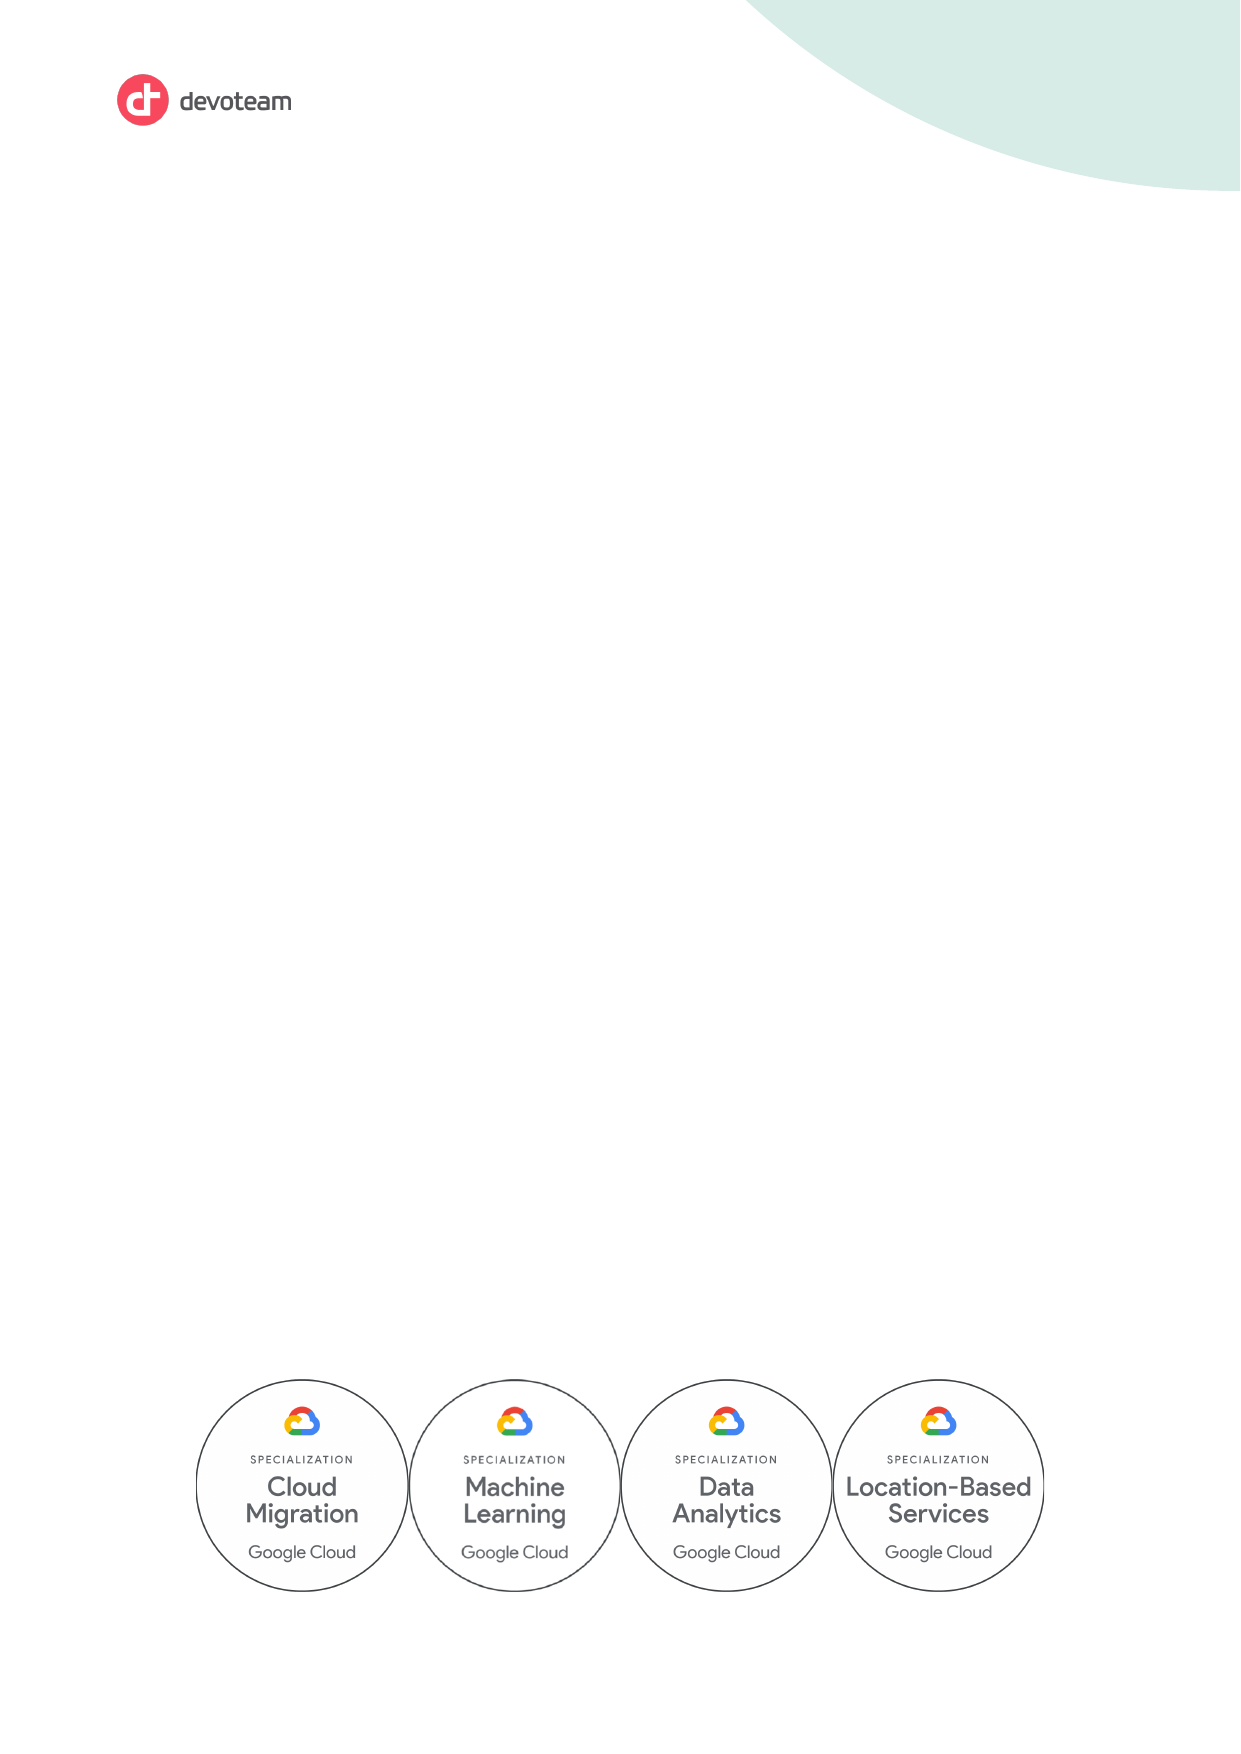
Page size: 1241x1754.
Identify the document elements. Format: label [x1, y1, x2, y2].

picture [196, 1379, 1045, 1592]
picture [99, 56, 304, 143]
